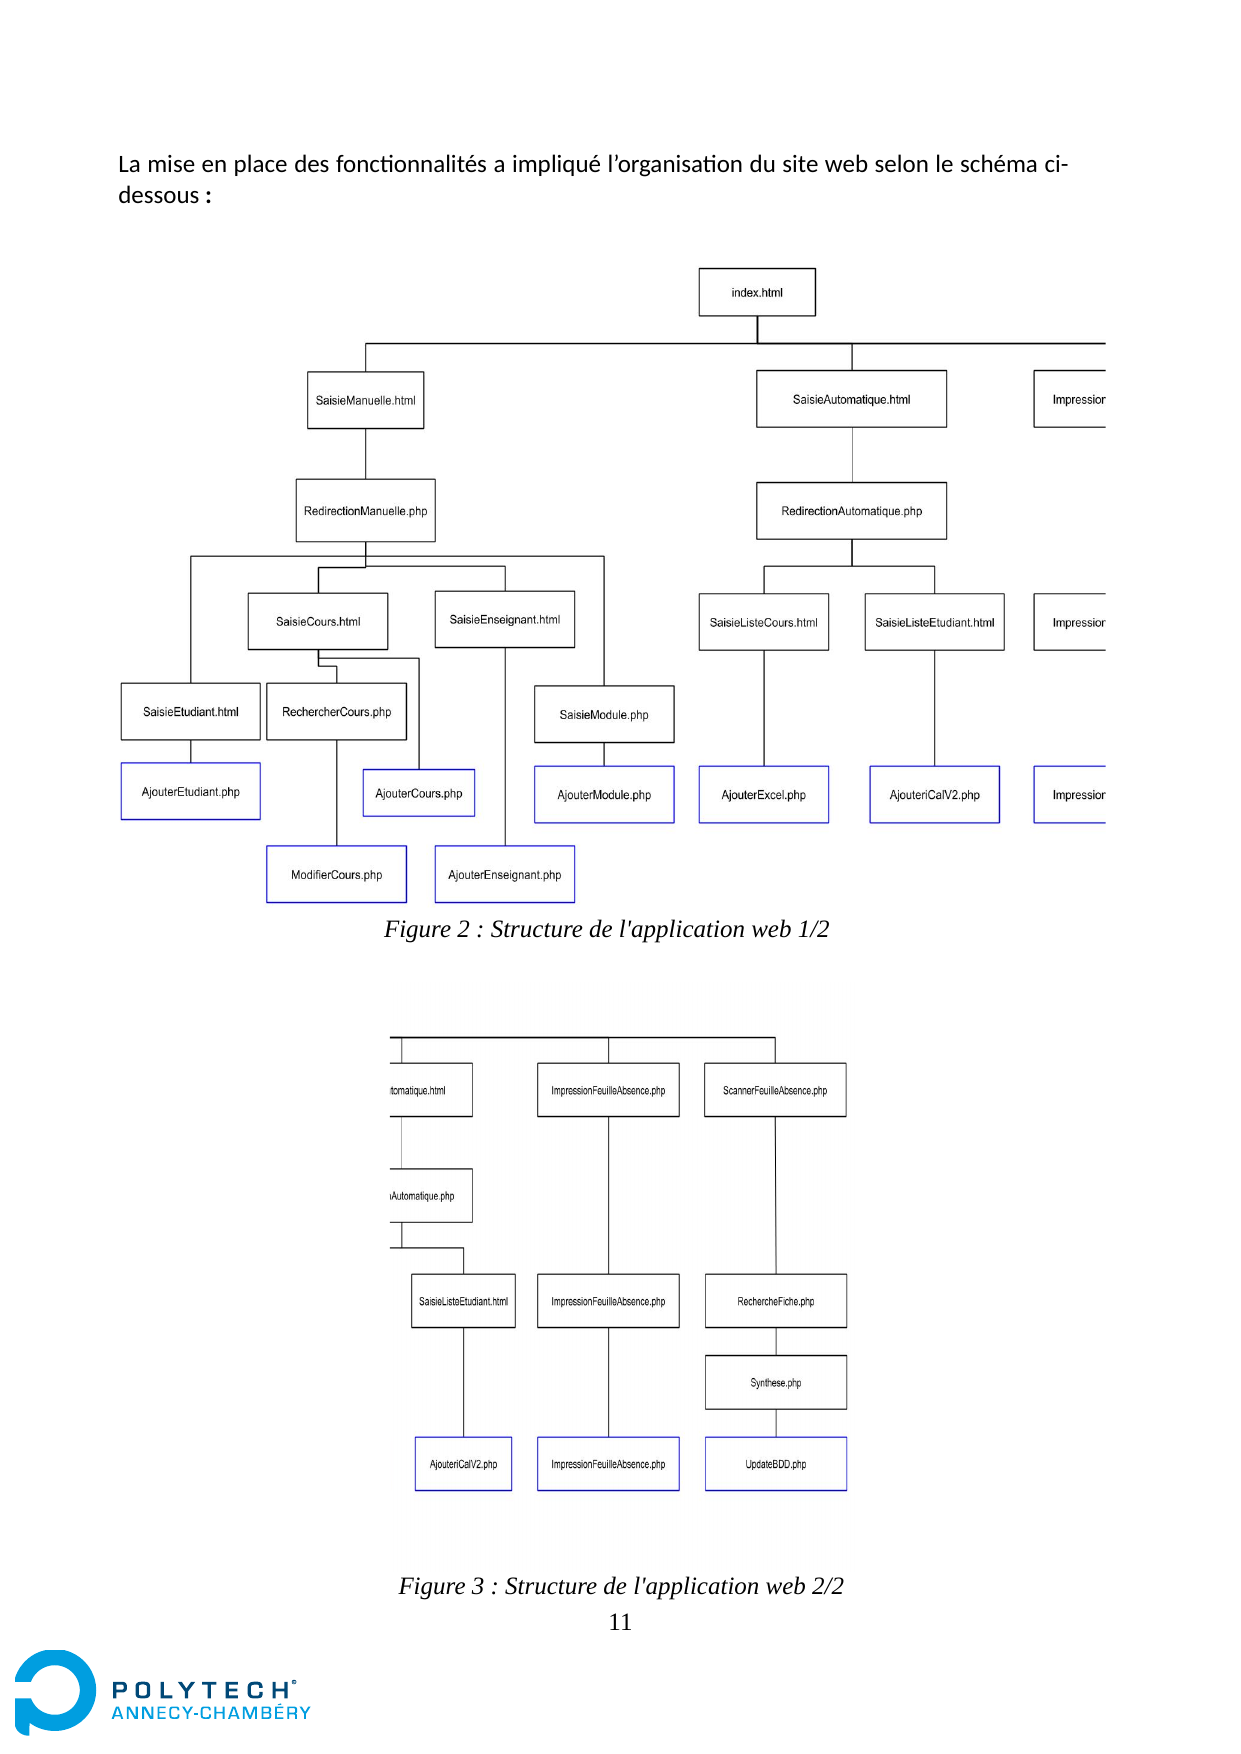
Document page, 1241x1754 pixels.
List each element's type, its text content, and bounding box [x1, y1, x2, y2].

text Figure 3 : Structure de l'application web 2/2 [390, 982, 854, 1600]
text La mise en place des fonctionnalités a impliqué l’organisation du site web selon le schéma ci-dessous : [118, 149, 1070, 210]
text Figure 2 : Structure de l'application web 1/2 [110, 255, 1106, 943]
